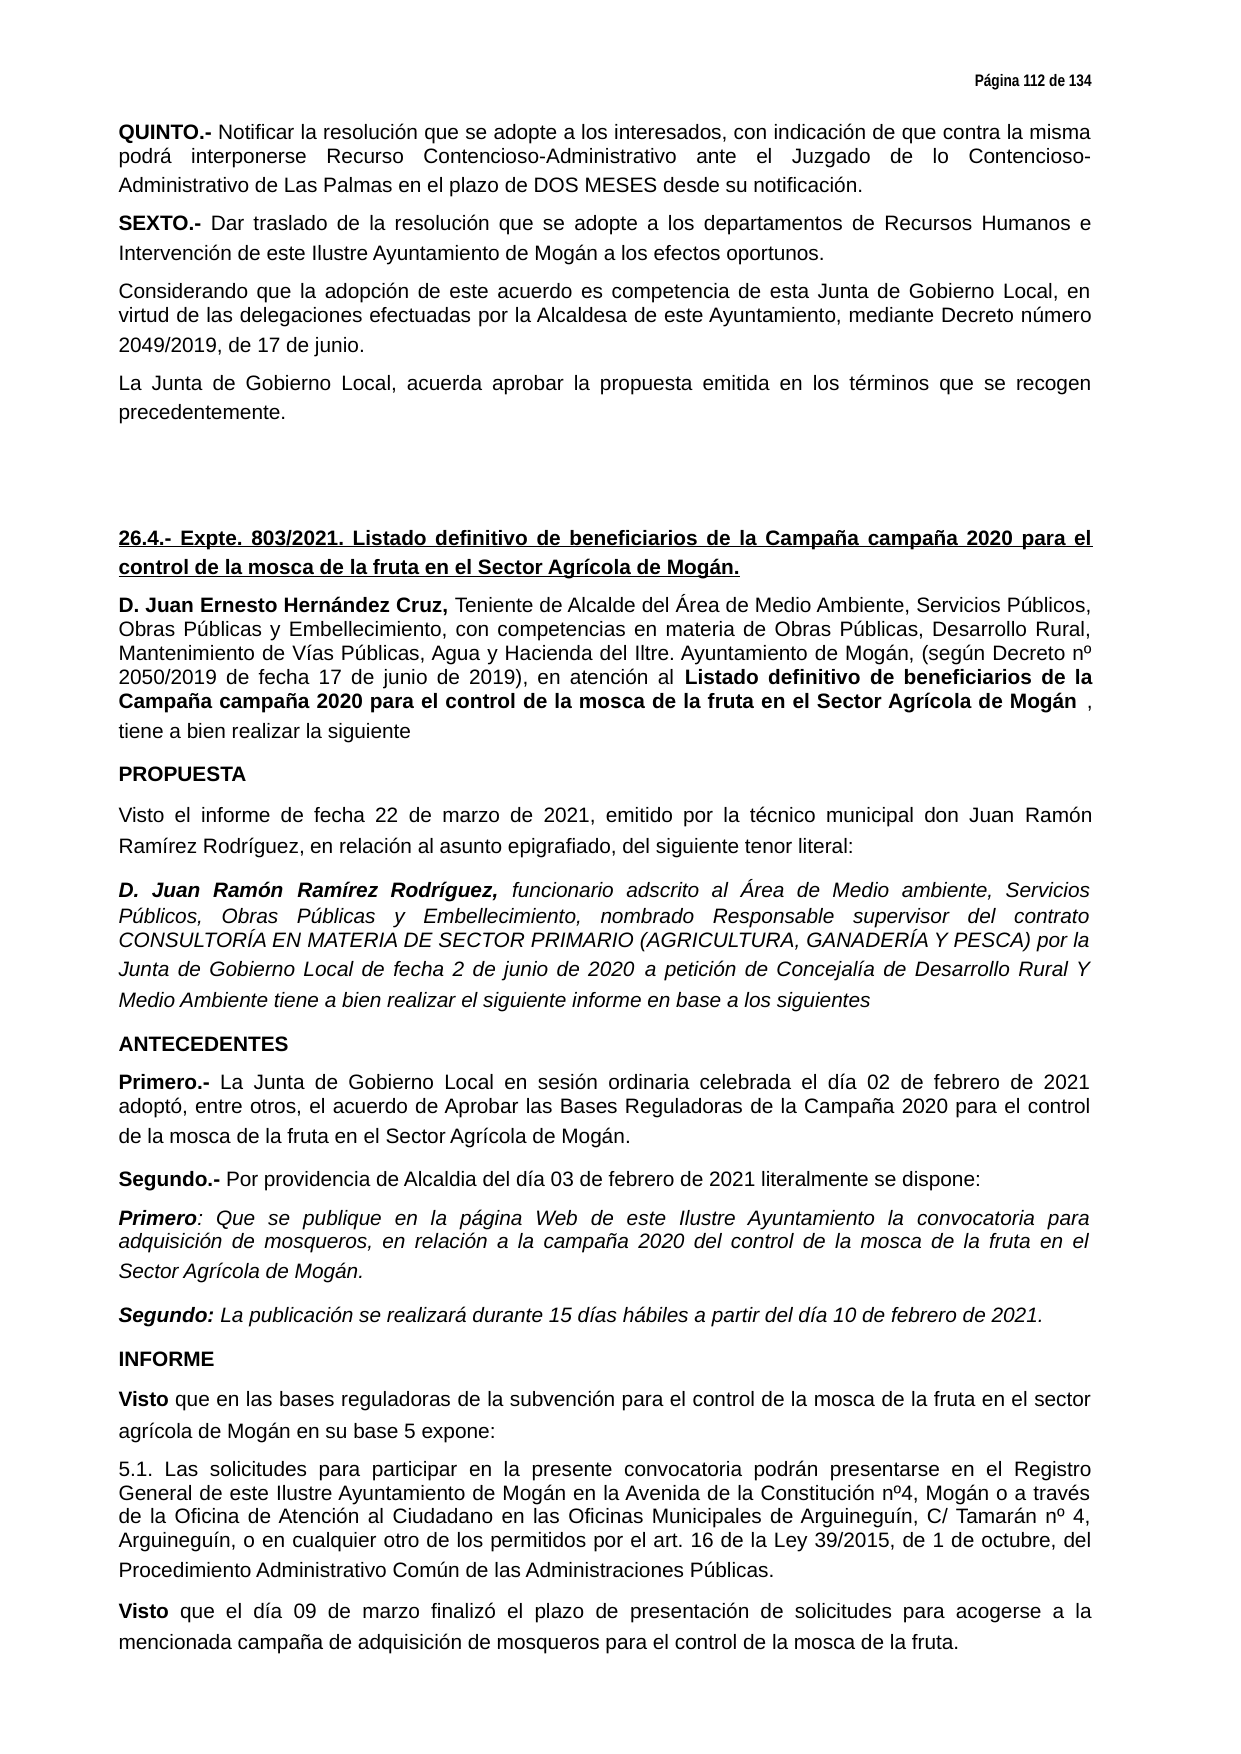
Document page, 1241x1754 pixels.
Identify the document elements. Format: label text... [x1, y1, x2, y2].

text Considerando que la adopción de este acuerdo es competencia de esta Junta de Gobierno Local, en virtud de las delegaciones efectuadas por la Alcaldesa de este Ayuntamiento, mediante Decreto número 2049/2019, de 17 de junio. [118, 279, 1092, 358]
text D. Juan Ernesto Hernández Cruz, Teniente de Alcalde del Área de Medio Ambiente, Servicios Públicos, Obras Públicas y Embellecimiento, con competencias en materia de Obras Públicas, Desarrollo Rural, Mantenimiento de Vías Públicas, Agua y Hacienda del Iltre. Ayuntamiento de Mogán, (según Decreto nº 2050/2019 de fecha 17 de junio de 2019), en atención al Listado definitivo de beneficiarios de la Campaña campaña 2020 para el control de la mosca de la fruta en el Sector Agrícola de Mogán , tiene a bien realizar la siguiente [118, 593, 1092, 744]
text Visto que el día 09 de marzo finalizó el plazo de presentación de solicitudes para acogerse a la mencionada campaña de adquisición de mosqueros para el control de la mosca de la fruta. [118, 1596, 1092, 1655]
text Visto que en las bases reguladoras de la subvención para el control de la mosca de la fruta en el sector agrícola de Mogán en su base 5 expone: [118, 1384, 1092, 1444]
text Segundo: La publicación se realizará durante 15 días hábiles a partir del día 10 de febrero de 2021. [118, 1297, 1092, 1328]
text control de la mosca de la fruta en el Sector Agrícola de Mogán. [118, 547, 1092, 580]
text 26.4.- Expte. 803/2021. Listado definitivo de beneficiarios de la Campaña campaña 2020 para el [118, 525, 1092, 546]
text Primero: Que se publique en la página Web de este Ilustre Ayuntamiento la convocatoria para adquisición de mosqueros, en relación a la campaña 2020 del control de la mosca de la fruta en el Sector Agrícola de Mogán. [118, 1205, 1092, 1284]
text PROPUESTA [118, 756, 1092, 787]
text Primero.- La Junta de Gobierno Local en sesión ordinaria celebrada el día 02 de febrero de 2021 adoptó, entre otros, el acuerdo de Aprobar las Bases Reguladoras de la Campaña 2020 para el control de la mosca de la fruta en el Sector Agrícola de Mogán. [118, 1070, 1092, 1149]
text SEXTO.- Dar traslado de la resolución que se adopte a los departamentos de Recursos Humanos e Intervención de este Ilustre Ayuntamiento de Mogán a los efectos oportunos. [118, 211, 1092, 266]
text 5.1. Las solicitudes para participar en la presente convocatoria podrán presentarse en el Registro General de este Ilustre Ayuntamiento de Mogán en la Avenida de la Constitución nº4, Mogán o a través de la Oficina de Atención al Ciudadano en las Oficinas Municipales de Arguineguín, C/ Tamarán nº 4, Arguineguín, o en cualquier otro de los permitidos por el art. 16 de la Ley 39/2015, de 1 de octubre, del Procedimiento Administrativo Común de las Administraciones Públicas. [118, 1456, 1092, 1583]
text INFORME [118, 1341, 1092, 1372]
text Segundo.- Por providencia de Alcaldia del día 03 de febrero de 2021 literalmente se dispone: [118, 1161, 1092, 1193]
text Visto el informe de fecha 22 de marzo de 2021, emitido por la técnico municipal don Juan Ramón Ramírez Rodríguez, en relación al asunto epigrafiado, del siguiente tenor literal: [118, 800, 1092, 860]
text La Junta de Gobierno Local, acuerda aprobar la propuesta emitida en los términos que se recogen precedentemente. [118, 370, 1092, 426]
text QUINTO.- Notificar la resolución que se adopte a los interesados, con indicación de que contra la misma podrá interponerse Recurso Contencioso-Administrativo ante el Juzgado de lo Contencioso-Administrativo de Las Palmas en el plazo de DOS MESES desde su notificación. [118, 120, 1092, 199]
text D. Juan Ramón Ramírez Rodríguez, funcionario adscrito al Área de Medio ambiente, Servicios Públicos, Obras Públicas y Embellecimiento, nombrado Responsable supervisor del contrato CONSULTORÍA EN MATERIA DE SECTOR PRIMARIO (AGRICULTURA, GANADERÍA Y PESCA) por la Junta de Gobierno Local de fecha 2 de junio de 2020 a petición de Concejalía de Desarrollo Rural Y Medio Ambiente tiene a bien realizar el siguiente informe en base a los siguientes [118, 872, 1092, 1014]
text ANTECEDENTES [118, 1026, 1092, 1057]
